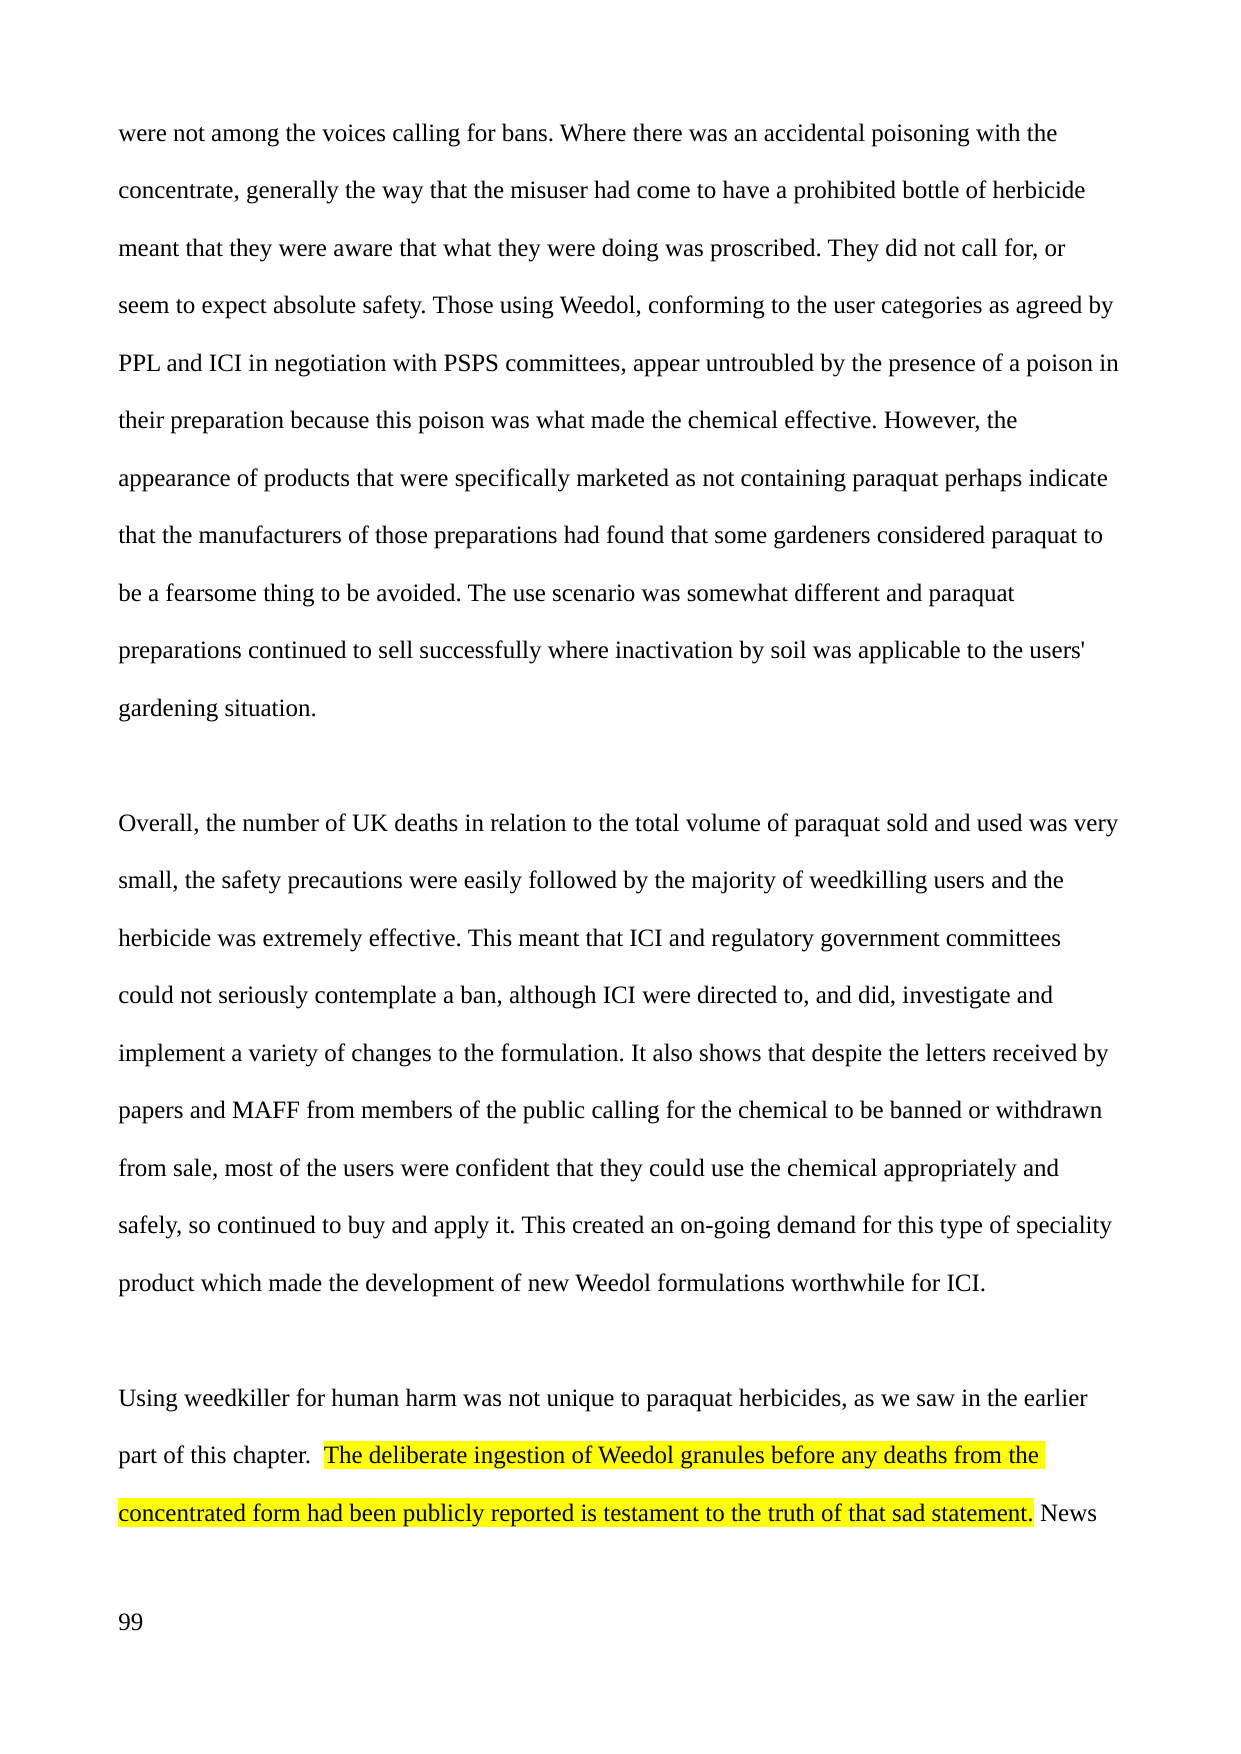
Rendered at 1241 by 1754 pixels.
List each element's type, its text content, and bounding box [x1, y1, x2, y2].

text Using weedkiller for human harm was not unique to paraquat herbicides, as we saw in the earlier part of this chapter. The deliberate ingestion of Weedol granules before any deaths from the concentrated form had been publicly reported is testament to the truth of that sad statement. News [118, 1383, 1122, 1527]
text Overall, the number of UK deaths in relation to the total volume of paraquat sold and used was very small, the safety precautions were easily followed by the majority of weedkilling users and the herbicide was extremely effective. This meant that ICI and regulatory government committees could not seriously contemplate a ban, although ICI were directed to, and did, investigate and implement a variety of changes to the formulation. It also shows that despite the letters received by papers and MAFF from members of the public calling for the chemical to be banned or withdrawn from sale, most of the users were confident that they could use the chemical appropriately and safely, so continued to buy and apply it. This created an on-going demand for this type of speciality product which made the development of new Weedol formulations worthwhile for ICI. [118, 808, 1122, 1297]
text were not among the voices calling for bans. Where there was an accidental poisoning with the concentrate, generally the way that the misuser had come to have a prohibited bottle of herbicide meant that they were aware that what they were doing was proscribed. They did not call for, or seem to expect absolute safety. Those using Weedol, conforming to the user categories as agreed by PPL and ICI in negotiation with PSPS committees, appear untroubled by the presence of a poison in their preparation because this poison was what made the chemical effective. However, the appearance of products that were specifically marketed as not containing paraquat perhaps indicate that the manufacturers of those preparations had found that some gardeners considered paraquat to be a fearsome thing to be avoided. The use scenario was somewhat different and paraquat preparations continued to sell successfully where inactivation by soil was applicable to the users' gardening situation. [118, 118, 1122, 722]
